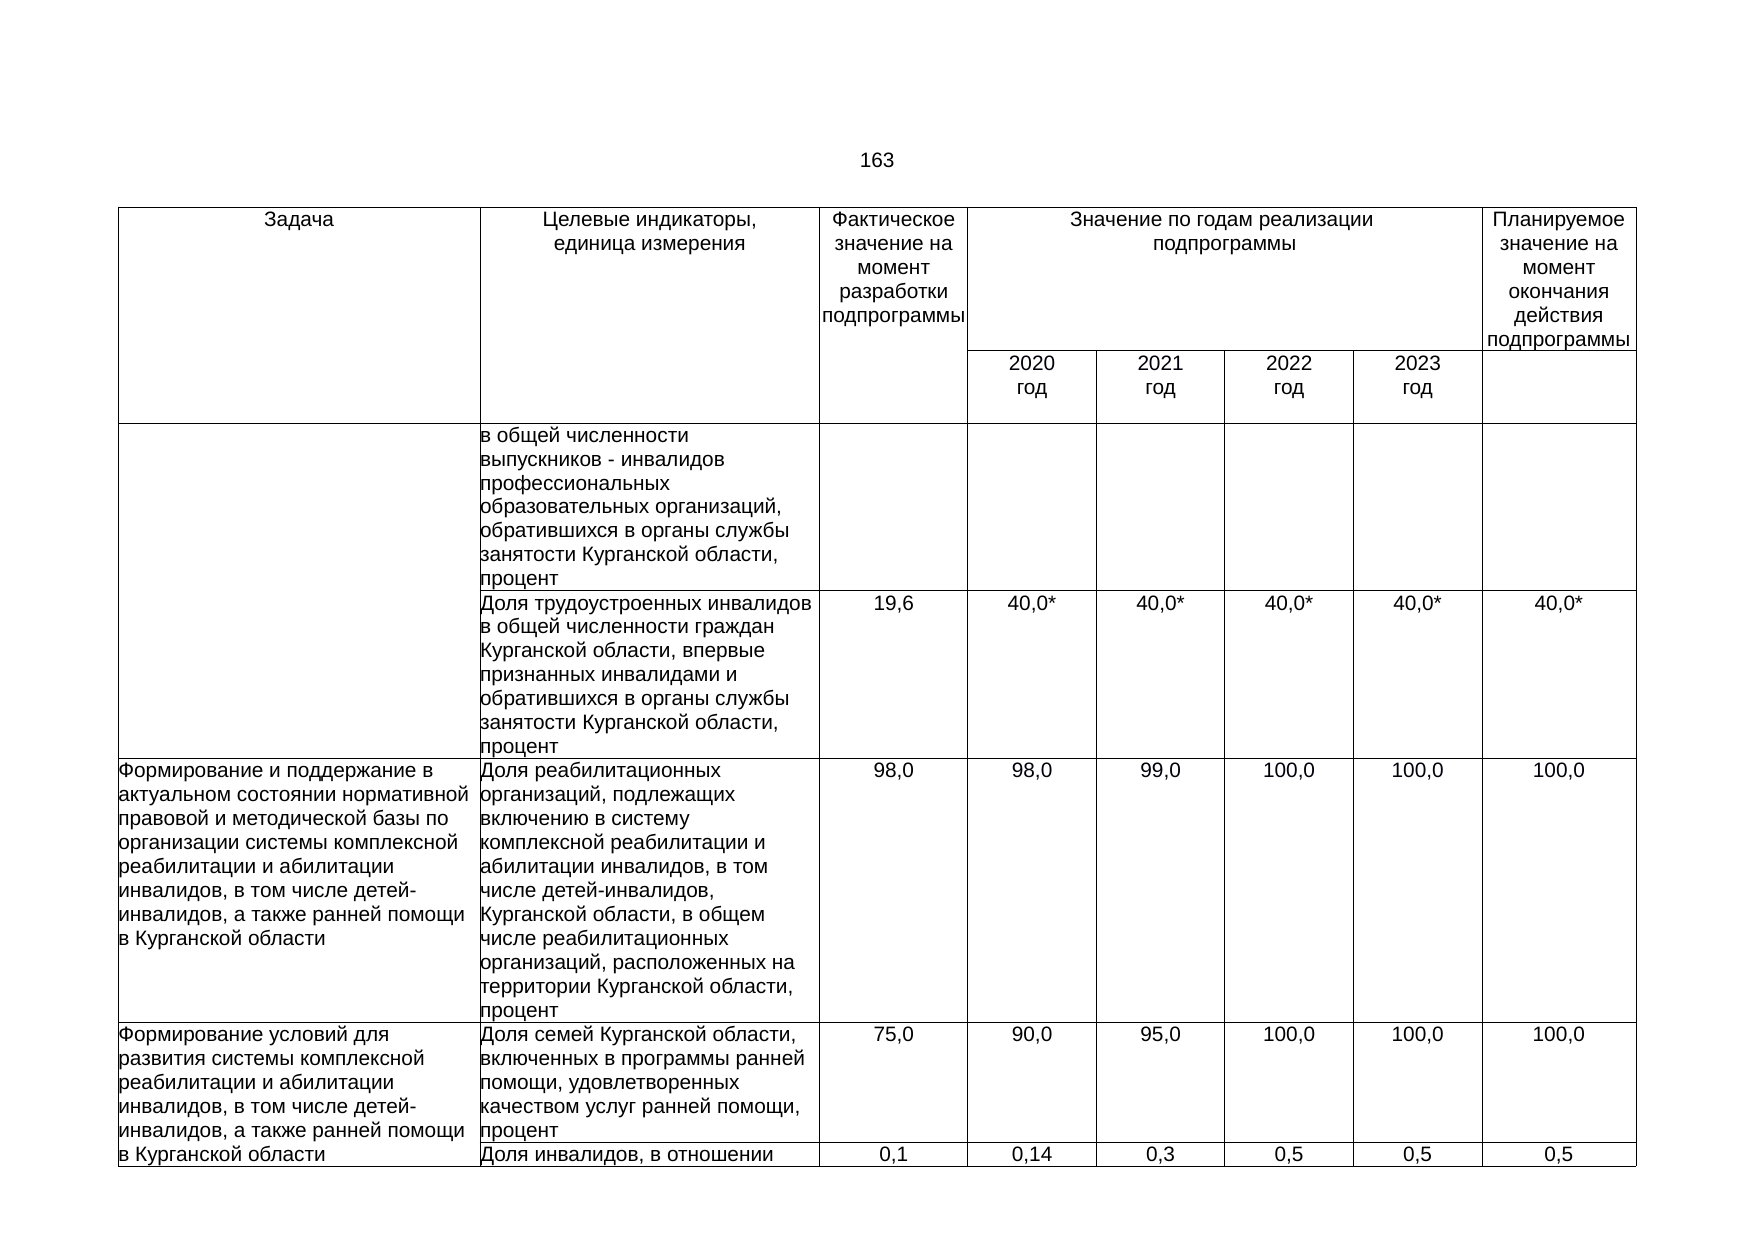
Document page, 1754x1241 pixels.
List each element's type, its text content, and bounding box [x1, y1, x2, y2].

table_cell 100,0 [1483, 1023, 1636, 1142]
table_header Целевые индикаторы, единица измерения [481, 208, 819, 422]
table_cell 40,0* [1225, 591, 1353, 758]
table_cell [968, 424, 1096, 590]
table_cell Формирование и поддержание в актуальном состоянии нормативной правовой и методической базы по организации системы комплексной реабилитации и абилитации инвалидов, в том числе детей-инвалидов, а также ранней помощи в Курганской области [119, 759, 480, 1022]
table_cell в общей численности выпускников - инвалидов профессиональных образовательных организаций, обратившихся в органы службы занятости Курганской области, процент [481, 424, 819, 590]
table_header Значение по годам реализации подпрограммы [968, 208, 1482, 350]
table_cell 0,5 [1483, 1143, 1636, 1166]
table_cell 100,0 [1354, 1023, 1482, 1142]
table_cell 0,3 [1097, 1143, 1224, 1166]
table_cell 40,0* [1097, 591, 1224, 758]
table_cell 2021 год [1097, 351, 1224, 422]
table_cell [1483, 351, 1636, 422]
table_cell [1097, 424, 1224, 590]
table_header Фактическое значение на момент разработки подпрограммы [820, 208, 967, 422]
table_header Планируемое значение на момент окончания действия подпрограммы [1483, 208, 1636, 350]
table_cell 0,5 [1225, 1143, 1353, 1166]
table_cell 95,0 [1097, 1023, 1224, 1142]
table_cell 98,0 [820, 759, 967, 1022]
table_cell [1354, 424, 1482, 590]
table_cell 100,0 [1225, 1023, 1353, 1142]
table_cell [119, 424, 480, 758]
table_cell 2020 год [968, 351, 1096, 422]
table_cell [1225, 424, 1353, 590]
table_cell 2022 год [1225, 351, 1353, 422]
table_cell Доля инвалидов, в отношении [481, 1143, 819, 1166]
table_cell 100,0 [1225, 759, 1353, 1022]
table_header Задача [119, 208, 480, 422]
table_cell Доля реабилитационных организаций, подлежащих включению в систему комплексной реабилитации и абилитации инвалидов, в том числе детей-инвалидов, Курганской области, в общем числе реабилитационных организаций, расположенных на территории Курганской области, процент [481, 759, 819, 1022]
table_cell [1483, 424, 1636, 590]
table_cell [820, 424, 967, 590]
table_cell 0,5 [1354, 1143, 1482, 1166]
table_cell 98,0 [968, 759, 1096, 1022]
table_cell Доля семей Курганской области, включенных в программы ранней помощи, удовлетворенных качеством услуг ранней помощи, процент [481, 1023, 819, 1142]
table_cell 40,0* [968, 591, 1096, 758]
table_cell 19,6 [820, 591, 967, 758]
table_cell 90,0 [968, 1023, 1096, 1142]
table_cell 2023 год [1354, 351, 1482, 422]
table_cell 0,14 [968, 1143, 1096, 1166]
table_cell Формирование условий для развития системы комплексной реабилитации и абилитации инвалидов, в том числе детей-инвалидов, а также ранней помощи в Курганской области [119, 1023, 480, 1166]
table_cell 0,1 [820, 1143, 967, 1166]
table_cell 99,0 [1097, 759, 1224, 1022]
table_cell Доля трудоустроенных инвалидов в общей численности граждан Курганской области, впервые признанных инвалидами и обратившихся в органы службы занятости Курганской области, процент [481, 591, 819, 758]
table_cell 75,0 [820, 1023, 967, 1142]
table_cell 100,0 [1483, 759, 1636, 1022]
table_cell 40,0* [1483, 591, 1636, 758]
table_cell 40,0* [1354, 591, 1482, 758]
table_cell 100,0 [1354, 759, 1482, 1022]
